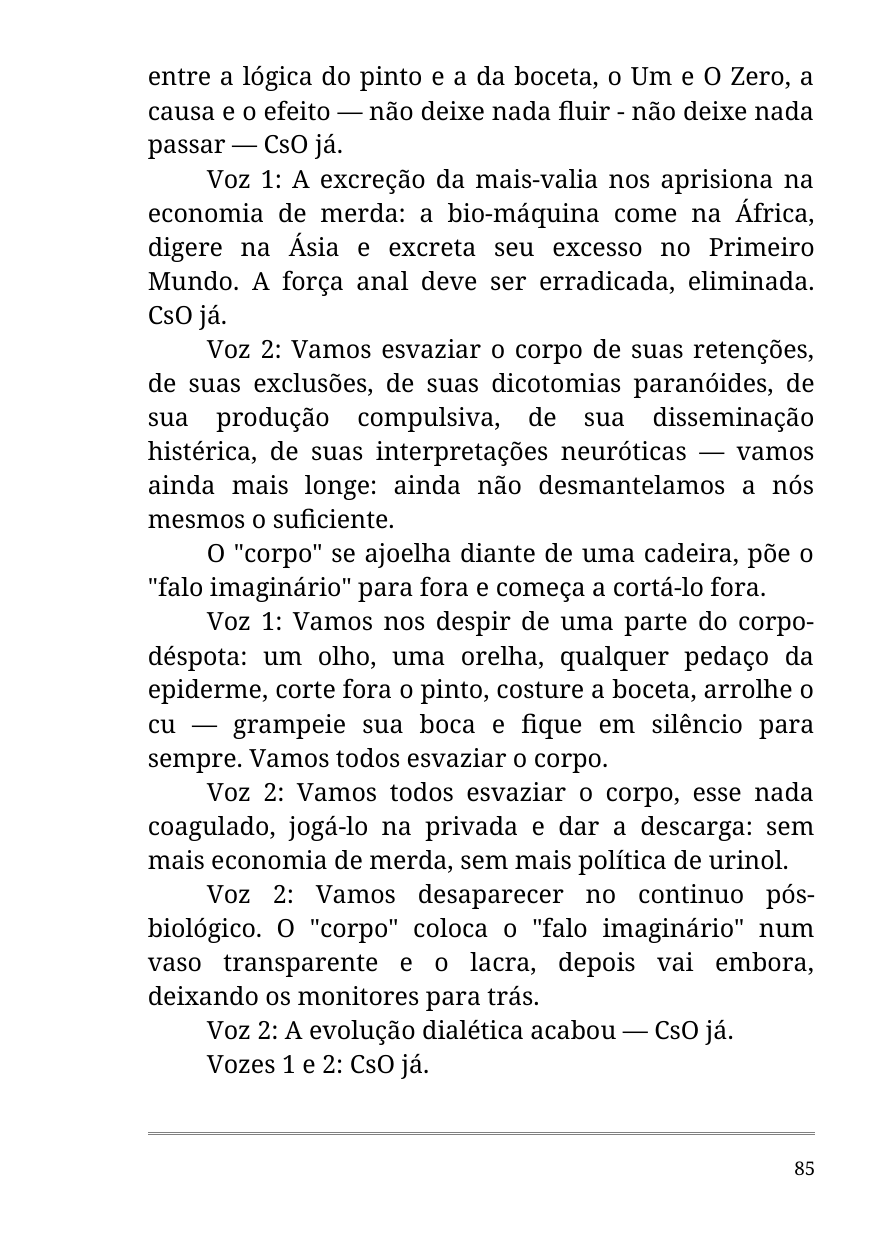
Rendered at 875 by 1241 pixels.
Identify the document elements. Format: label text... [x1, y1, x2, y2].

text Voz 2: Vamos esvaziar o corpo de suas retenções, de suas exclusões, de suas dicotomias paranóides, de sua produção compulsiva, de sua disseminação histérica, de suas interpretações neuróticas ― vamos ainda mais longe: ainda não desmantelamos a nós mesmos o suficiente. [148, 332, 815, 536]
text Voz 2: Vamos desaparecer no continuo pós-biológico. O "corpo" coloca o "falo imaginário" num vaso transparente e o lacra, depois vai embora, deixando os monitores para trás. [148, 877, 815, 1013]
text Voz 1: Vamos nos despir de uma parte do corpo-déspota: um olho, uma orelha, qualquer pedaço da epiderme, corte fora o pinto, costure a boceta, arrolhe o cu — grampeie sua boca e fique em silêncio para sempre. Vamos todos esvaziar o corpo. [148, 604, 815, 774]
text Voz 1: A excreção da mais-valia nos aprisiona na economia de merda: a bio-máquina come na África, digere na Ásia e excreta seu excesso no Primeiro Mundo. A força anal deve ser erradicada, eliminada. CsO já. [148, 161, 815, 332]
text Vozes 1 e 2: CsO já. [148, 1047, 815, 1081]
text Voz 2: A evolução dialética acabou ― CsO já. [148, 1013, 815, 1047]
text entre a lógica do pinto e a da boceta, o Um e O Zero, a causa e o efeito — não deixe nada fluir - não deixe nada passar — CsO já. [148, 59, 815, 161]
text O "corpo" se ajoelha diante de uma cadeira, põe o "falo imaginário" para fora e começa a cortá-lo fora. [148, 536, 815, 604]
text Voz 2: Vamos todos esvaziar o corpo, esse nada coagulado, jogá-lo na privada e dar a descarga: sem mais economia de merda, sem mais política de urinol. [148, 774, 815, 877]
